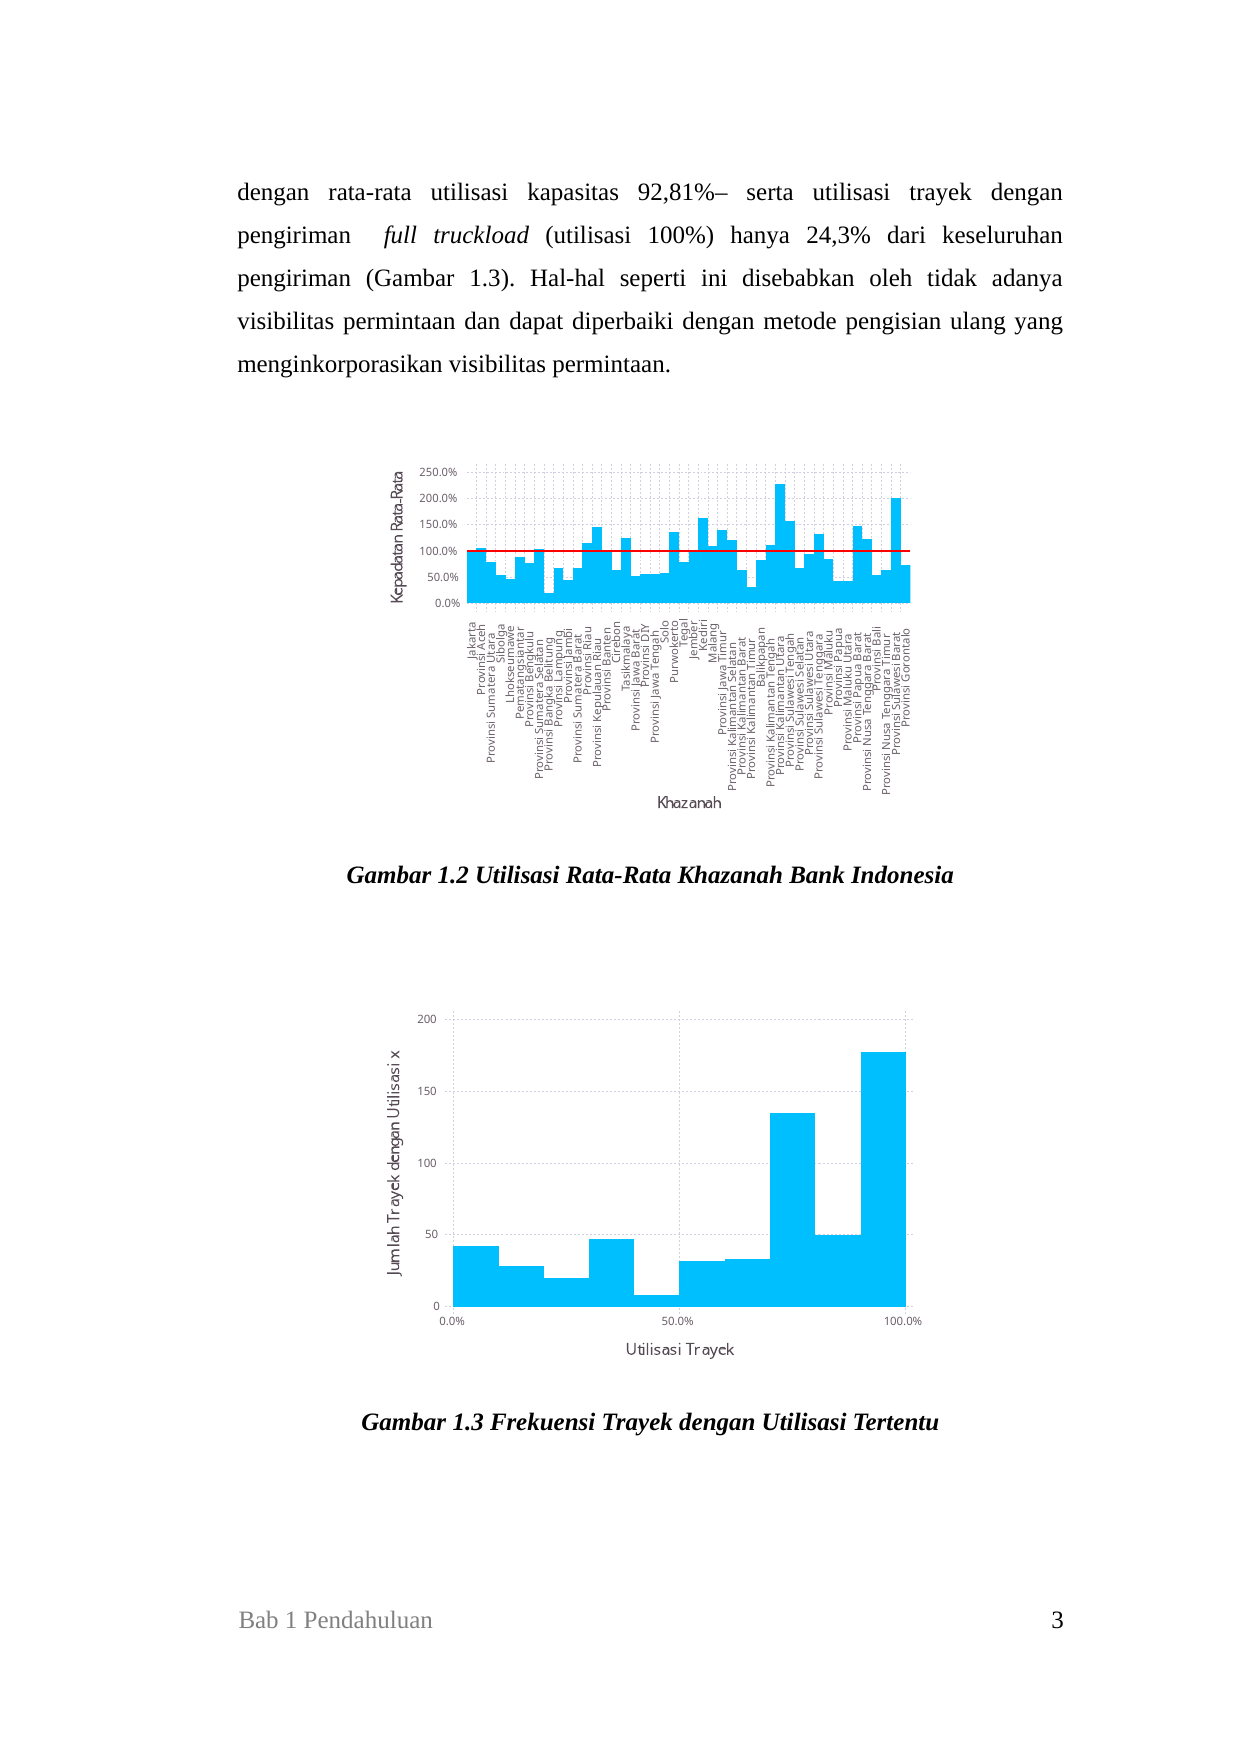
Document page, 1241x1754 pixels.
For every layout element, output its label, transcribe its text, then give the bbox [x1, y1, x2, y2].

table_header [237, 408, 1063, 954]
text dengan rata-rata utilisasi kapasitas 92,81%– serta utilisasi trayek dengan pengiriman full truckload (utilisasi 100%) hanya 24,3% dari keseluruhan pengiriman (Gambar 1.3). Hal-hal seperti ini disebabkan oleh tidak adanya visibilitas permintaan dan dapat diperbaiki dengan metode pengisian ulang yang menginkorporasikan visibilitas permintaan. [237, 177, 1063, 378]
table_cell [237, 954, 1063, 1500]
